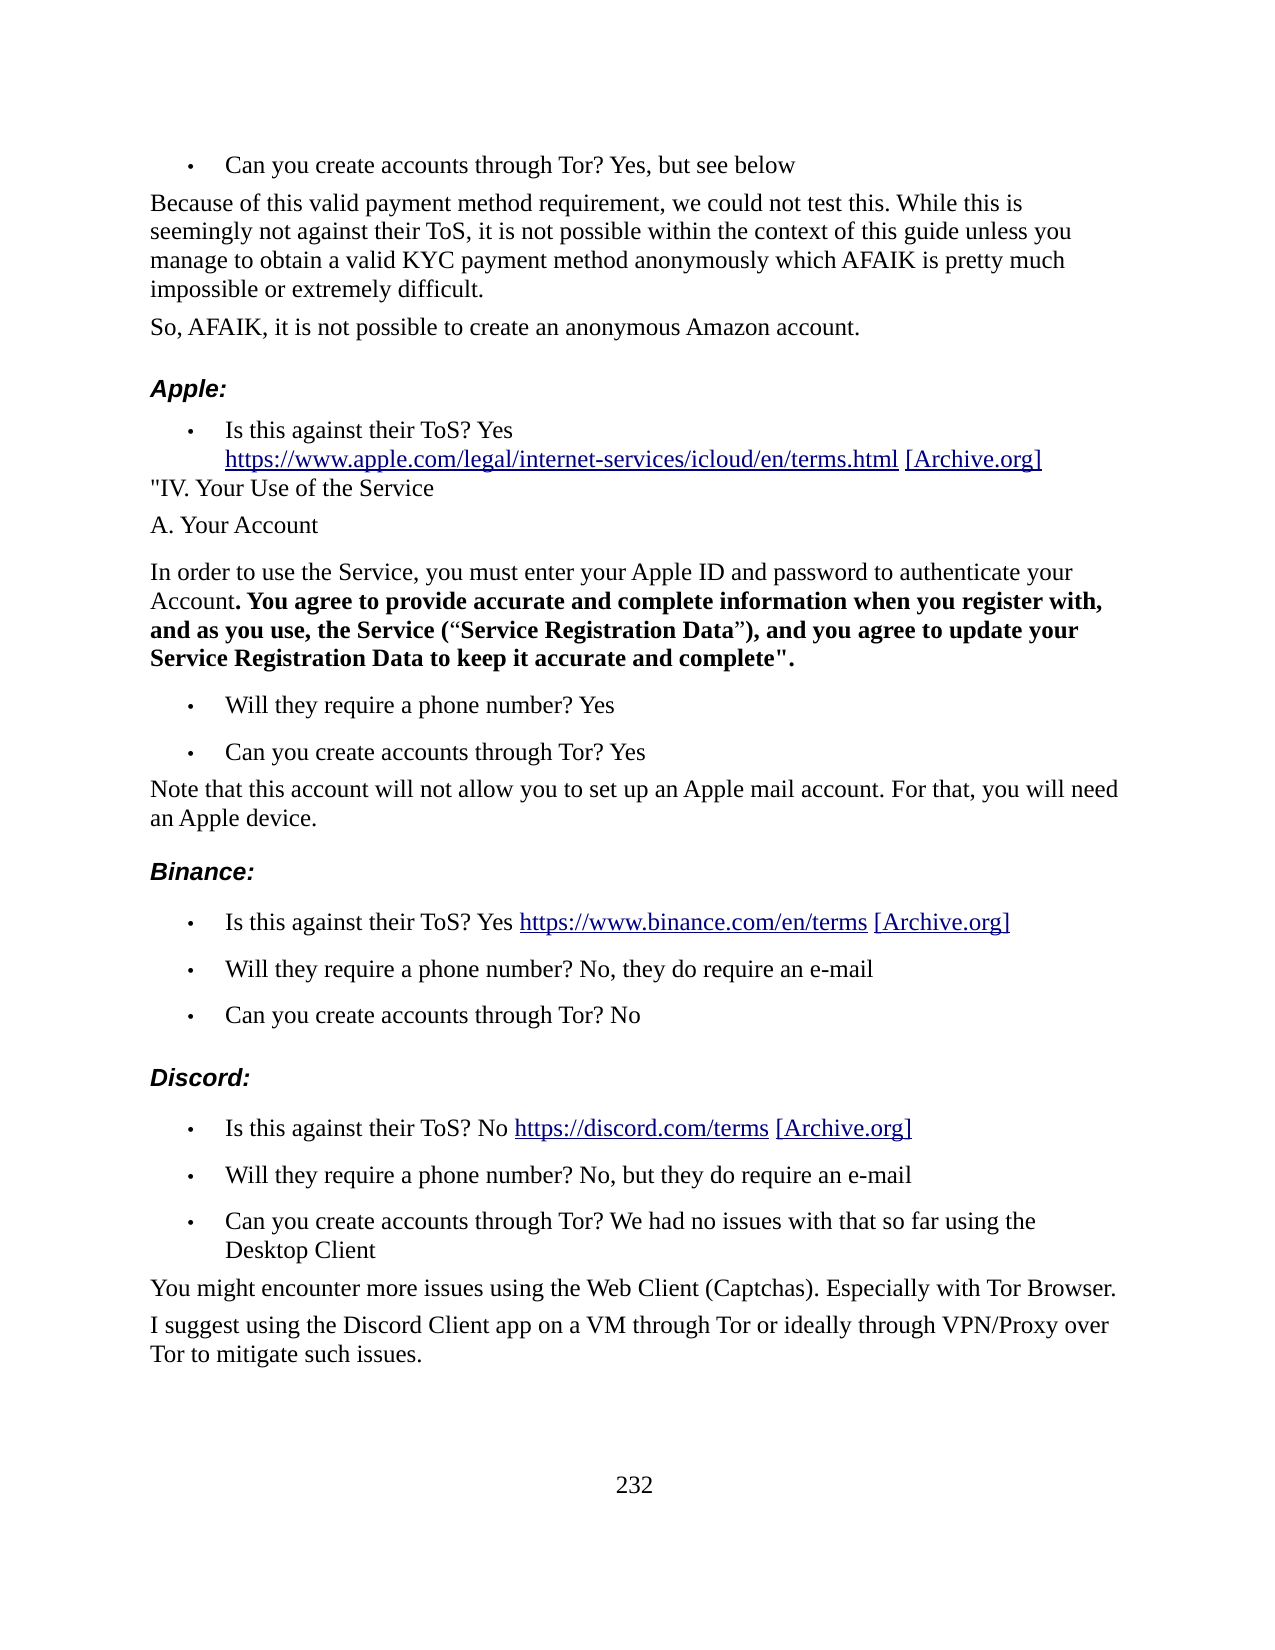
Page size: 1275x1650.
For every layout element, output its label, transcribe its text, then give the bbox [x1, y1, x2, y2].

text In order to use the Service, you must enter your Apple ID and password to authenticate your Account. You agree to provide accurate and complete information when you register with, and as you use, the Service (“Service Registration Data”), and you agree to update your Service Registration Data to keep it accurate and complete". [150, 557, 1125, 672]
subtitle Apple: [150, 374, 1125, 403]
list Will they require a phone number? No, they do require an e-mail [187, 954, 1125, 982]
text So, AFAIK, it is not possible to create an anonymous Amazon account. [150, 312, 1125, 340]
text A. Your Account [150, 511, 1125, 539]
text "IV. Your Use of the Service [150, 473, 1125, 502]
list Will they require a phone number? No, but they do require an e-mail [187, 1160, 1125, 1188]
text You might encounter more issues using the Web Client (Captchas). Especially with Tor Browser. [150, 1273, 1125, 1302]
list Can you create accounts through Tor? Yes [187, 737, 1125, 766]
list Can you create accounts through Tor? Yes, but see below [187, 150, 1125, 179]
list Can you create accounts through Tor? No [187, 1000, 1125, 1029]
list Is this against their ToS? No https://discord.com/terms [Archive.org] [187, 1113, 1125, 1142]
text Because of this valid payment method requirement, we could not test this. While this is seemingly not against their ToS, it is not possible within the context of this guide unless you manage to obtain a valid KYC payment method anonymously which AFAIK is pretty much impossible or extremely difficult. [150, 188, 1125, 303]
text I suggest using the Discord Client app on a VM through Tor or ideally through VPN/Proxy over Tor to mitigate such issues. [150, 1311, 1125, 1368]
list Can you create accounts through Tor? We had no issues with that so far using the Desktop Client [187, 1206, 1125, 1264]
list Is this against their ToS? Yes https://www.apple.com/legal/internet-services/icloud/en/terms.html [Archive.org] [187, 415, 1125, 473]
list Will they require a phone number? Yes [187, 690, 1125, 719]
subtitle Binance: [150, 857, 1125, 886]
list Is this against their ToS? Yes https://www.binance.com/en/terms [Archive.org] [187, 907, 1125, 936]
text Note that this account will not allow you to set up an Apple mail account. For that, you will need an Apple device. [150, 774, 1125, 832]
subtitle Discord: [150, 1063, 1125, 1092]
